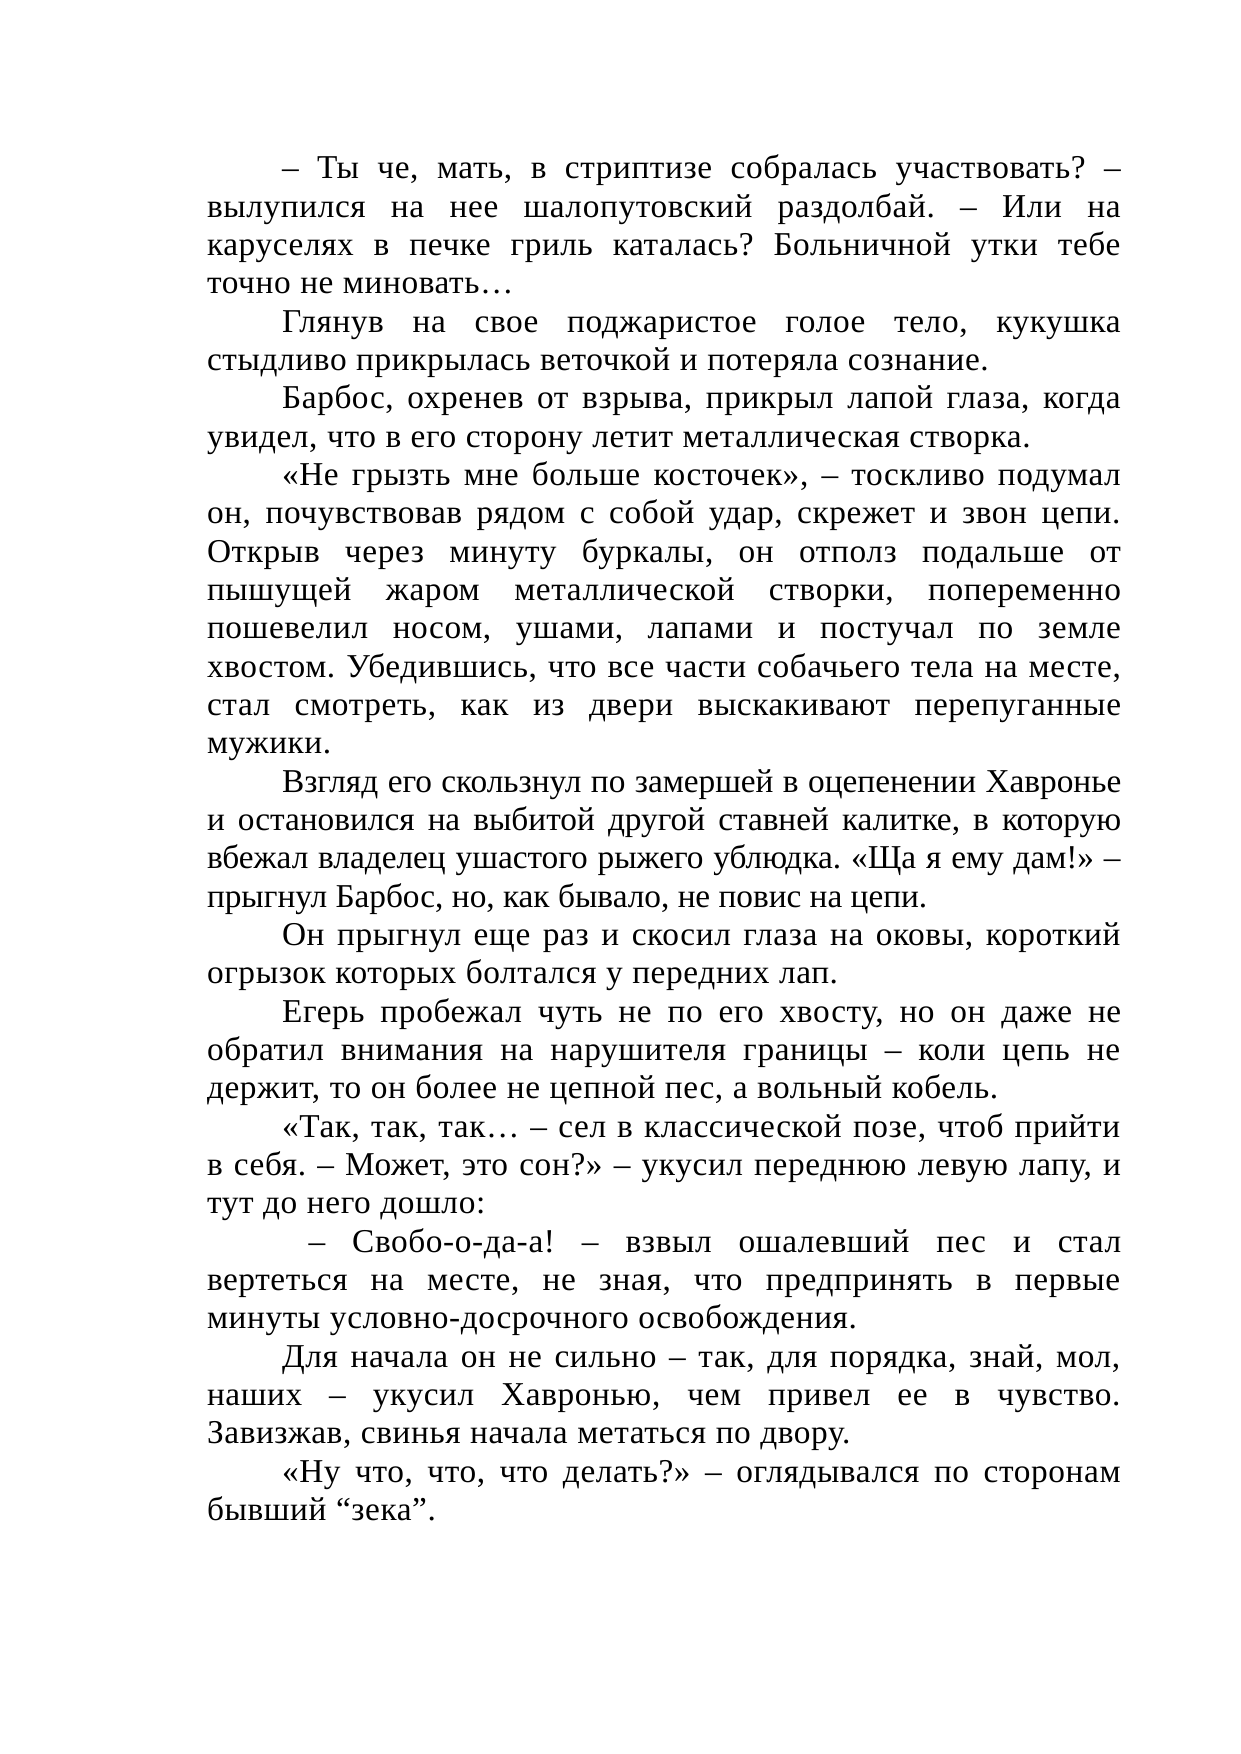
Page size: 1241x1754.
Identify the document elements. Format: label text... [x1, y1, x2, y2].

subtitle Егерь пробежал чуть не по его хвосту, но он даже не обратил внимания на нарушителя границы – коли цепь не держит, то он более не цепной пес, а вольный кобель. [207, 991, 1122, 1106]
subtitle Взгляд его скользнул по замершей в оцепенении Хавронье и остановился на выбитой другой ставней калитке, в которую вбежал владелец ушастого рыжего ублюдка. «Ща я ему дам!» – прыгнул Барбос, но, как бывало, не повис на цепи. [207, 761, 1122, 914]
subtitle Барбос, охренев от взрыва, прикрыл лапой глаза, когда увидел, что в его сторону летит металлическая створка. [207, 378, 1122, 454]
subtitle – Ты че, мать, в стриптизе собралась участвовать? – вылупился на нее шалопутовский раздолбай. – Или на каруселях в печке гриль каталась? Больничной утки тебе точно не миновать… [207, 148, 1122, 301]
subtitle «Не грызть мне больше косточек», – тоскливо подумал он, почувствовав рядом с собой удар, скрежет и звон цепи. Открыв через минуту буркалы, он отполз подальше от пышущей жаром металлической створки, попеременно пошевелил носом, ушами, лапами и постучал по земле хвостом. Убедившись, что все части собачьего тела на месте, стал смотреть, как из двери выскакивают перепуганные мужики. [207, 454, 1122, 761]
subtitle «Так, так, так… – сел в классической позе, чтоб прийти в себя. – Может, это сон?» – укусил переднюю левую лапу, и тут до него дошло: [207, 1106, 1122, 1221]
subtitle «Ну что, что, что делать?» – оглядывался по сторонам бывший “зека”. [207, 1451, 1122, 1528]
subtitle – Свобо-о-да-а! – взвыл ошалевший пес и стал вертеться на месте, не зная, что предпринять в первые минуты условно-досрочного освобождения. [207, 1221, 1122, 1336]
subtitle Он прыгнул еще раз и скосил глаза на оковы, короткий огрызок которых болтался у передних лап. [207, 914, 1122, 991]
subtitle Для начала он не сильно – так, для порядка, знай, мол, наших – укусил Хавронью, чем привел ее в чувство. Завизжав, свинья начала метаться по двору. [207, 1336, 1122, 1451]
subtitle Глянув на свое поджаристое голое тело, кукушка стыдливо прикрылась веточкой и потеряла сознание. [207, 301, 1122, 378]
